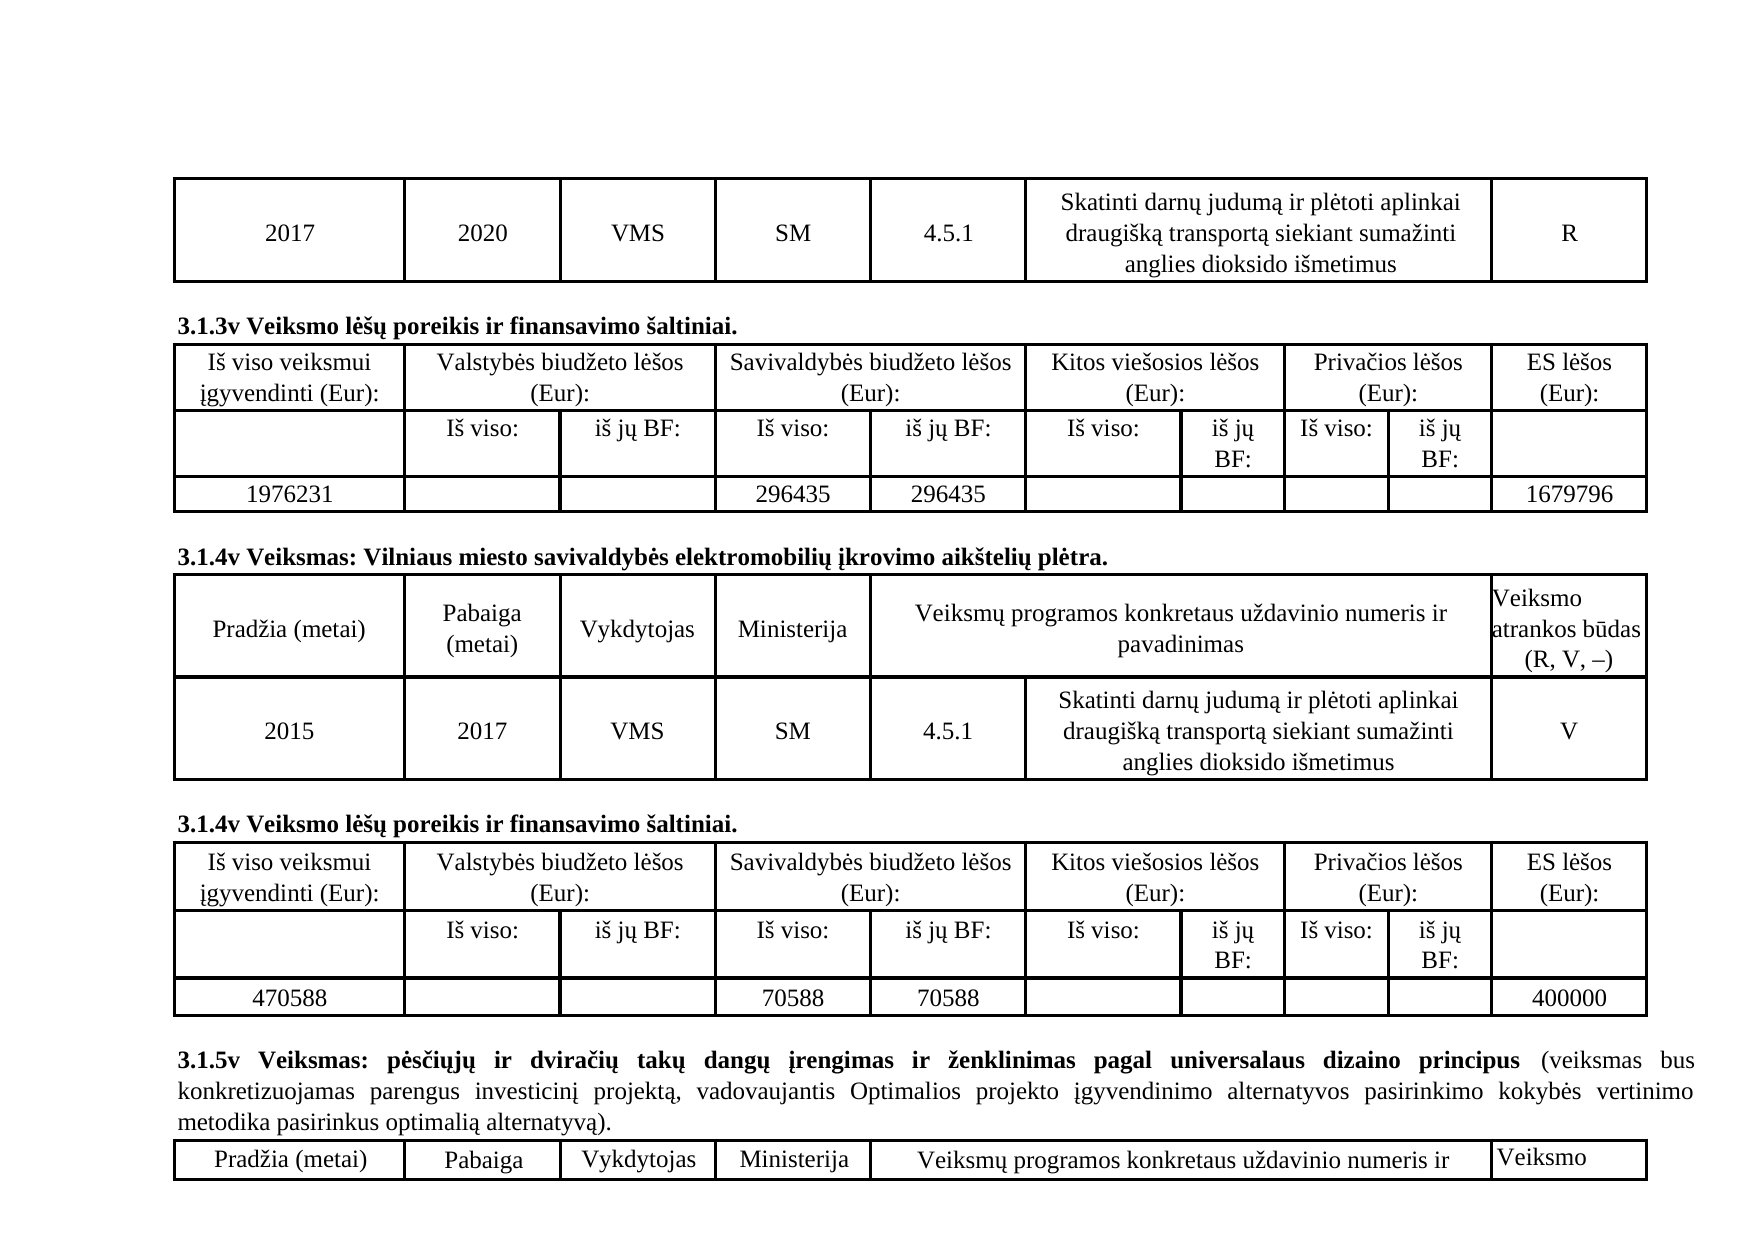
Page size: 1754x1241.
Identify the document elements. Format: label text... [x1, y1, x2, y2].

table_header Savivaldybės biudžeto lėšos (Eur): [717, 346, 1024, 408]
table_cell Iš viso: [406, 912, 558, 976]
table_header Ministerija [717, 576, 869, 675]
text 3.1.3v Veiksmo lėšų poreikis ir finansavimo šaltiniai. [177, 311, 1695, 340]
table_cell V [1493, 679, 1645, 778]
table_cell Iš viso: [1027, 412, 1179, 475]
table_header Pabaiga (metai) [406, 576, 559, 675]
table_cell [1493, 412, 1645, 475]
table_cell 296435 [872, 478, 1024, 510]
table_cell [1390, 478, 1490, 510]
table_cell [176, 912, 403, 976]
table_cell [406, 478, 558, 510]
table_cell iš jų BF: [1390, 912, 1490, 976]
table_cell 296435 [717, 478, 869, 510]
table_header ES lėšos (Eur): [1493, 346, 1645, 408]
table_cell Iš viso: [717, 912, 869, 976]
table_cell VMS [562, 679, 714, 778]
table_cell iš jų BF: [872, 412, 1024, 475]
table_header Pabaiga [406, 1142, 559, 1178]
table_cell [1027, 478, 1179, 510]
table_cell Iš viso: [1286, 412, 1387, 475]
table_header Veiksmo [1493, 1142, 1645, 1178]
table_cell [1390, 980, 1490, 1013]
table_cell 4.5.1 [872, 679, 1024, 778]
table_cell iš jų BF: [562, 912, 714, 976]
table_cell 2020 [406, 180, 559, 279]
table_cell iš jų BF: [1183, 912, 1283, 976]
table_header Kitos viešosios lėšos (Eur): [1027, 844, 1283, 908]
table_cell iš jų BF: [872, 912, 1024, 976]
table_cell 70588 [872, 980, 1024, 1013]
text 3.1.4v Veiksmo lėšų poreikis ir finansavimo šaltiniai. [177, 809, 1695, 838]
table_header Privačios lėšos (Eur): [1286, 844, 1490, 908]
table_header Veiksmų programos konkretaus uždavinio numeris ir [872, 1142, 1490, 1178]
table_cell [1027, 980, 1179, 1013]
table_header Veiksmo atrankos būdas (R, V, –) [1493, 576, 1645, 675]
table_cell [176, 412, 403, 475]
table_cell [562, 980, 714, 1013]
table_cell Iš viso: [717, 412, 869, 475]
table_header Pradžia (metai) [176, 1142, 403, 1178]
table_header Vykdytojas [562, 1142, 714, 1178]
table_cell iš jų BF: [1390, 412, 1490, 475]
table_cell [406, 980, 558, 1013]
text 3.1.4v Veiksmas: Vilniaus miesto savivaldybės elektromobilių įkrovimo aikštelių plėtra. [177, 542, 1695, 571]
table_header Pradžia (metai) [176, 576, 403, 675]
table_cell 470588 [176, 980, 403, 1013]
table_cell Iš viso: [406, 412, 558, 475]
table_cell 70588 [717, 980, 869, 1013]
table_header Privačios lėšos (Eur): [1286, 346, 1490, 408]
table_cell Skatinti darnų judumą ir plėtoti aplinkai draugišką transportą siekiant sumažinti anglies dioksido išmetimus [1027, 180, 1490, 279]
table_header Ministerija [717, 1142, 869, 1178]
table_cell SM [717, 180, 869, 279]
table_header Savivaldybės biudžeto lėšos (Eur): [717, 844, 1024, 908]
table_cell R [1493, 180, 1645, 279]
table_cell [1286, 980, 1387, 1013]
table_cell iš jų BF: [562, 412, 714, 475]
table_cell [1183, 478, 1283, 510]
table_cell SM [717, 679, 869, 778]
text 3.1.5v Veiksmas: pėsčiųjų ir dviračių takų dangų įrengimas ir ženklinimas pagal universalaus dizaino principus (veiksmas bus konkretizuojamas parengus investicinį projektą, vadovaujantis Optimalios projekto įgyvendinimo alternatyvos pasirinkimo kokybės vertinimo metodika pasirinkus optimalią alternatyvą). [177, 1045, 1695, 1136]
table_cell 2017 [406, 679, 559, 778]
table_cell 4.5.1 [872, 180, 1024, 279]
table_cell Skatinti darnų judumą ir plėtoti aplinkai draugišką transportą siekiant sumažinti anglies dioksido išmetimus [1027, 679, 1490, 778]
table_header Veiksmų programos konkretaus uždavinio numeris ir pavadinimas [872, 576, 1490, 675]
table_cell [562, 478, 714, 510]
table_cell [1183, 980, 1283, 1013]
table_cell 1679796 [1493, 478, 1645, 510]
table_header Valstybės biudžeto lėšos (Eur): [406, 844, 714, 908]
table_cell 2017 [176, 180, 403, 279]
table_header ES lėšos (Eur): [1493, 844, 1645, 908]
table_cell [1493, 912, 1645, 976]
table_cell iš jų BF: [1183, 412, 1283, 475]
table_cell Iš viso: [1027, 912, 1179, 976]
table_cell 2015 [176, 679, 403, 778]
table_cell 400000 [1493, 980, 1645, 1013]
table_cell 1976231 [176, 478, 403, 510]
table_cell VMS [562, 180, 714, 279]
table_header Iš viso veiksmui įgyvendinti (Eur): [176, 844, 403, 908]
table_header Iš viso veiksmui įgyvendinti (Eur): [176, 346, 403, 408]
table_header Kitos viešosios lėšos (Eur): [1027, 346, 1283, 408]
table_header Vykdytojas [562, 576, 714, 675]
table_cell [1286, 478, 1387, 510]
table_cell Iš viso: [1286, 912, 1387, 976]
table_header Valstybės biudžeto lėšos (Eur): [406, 346, 714, 408]
